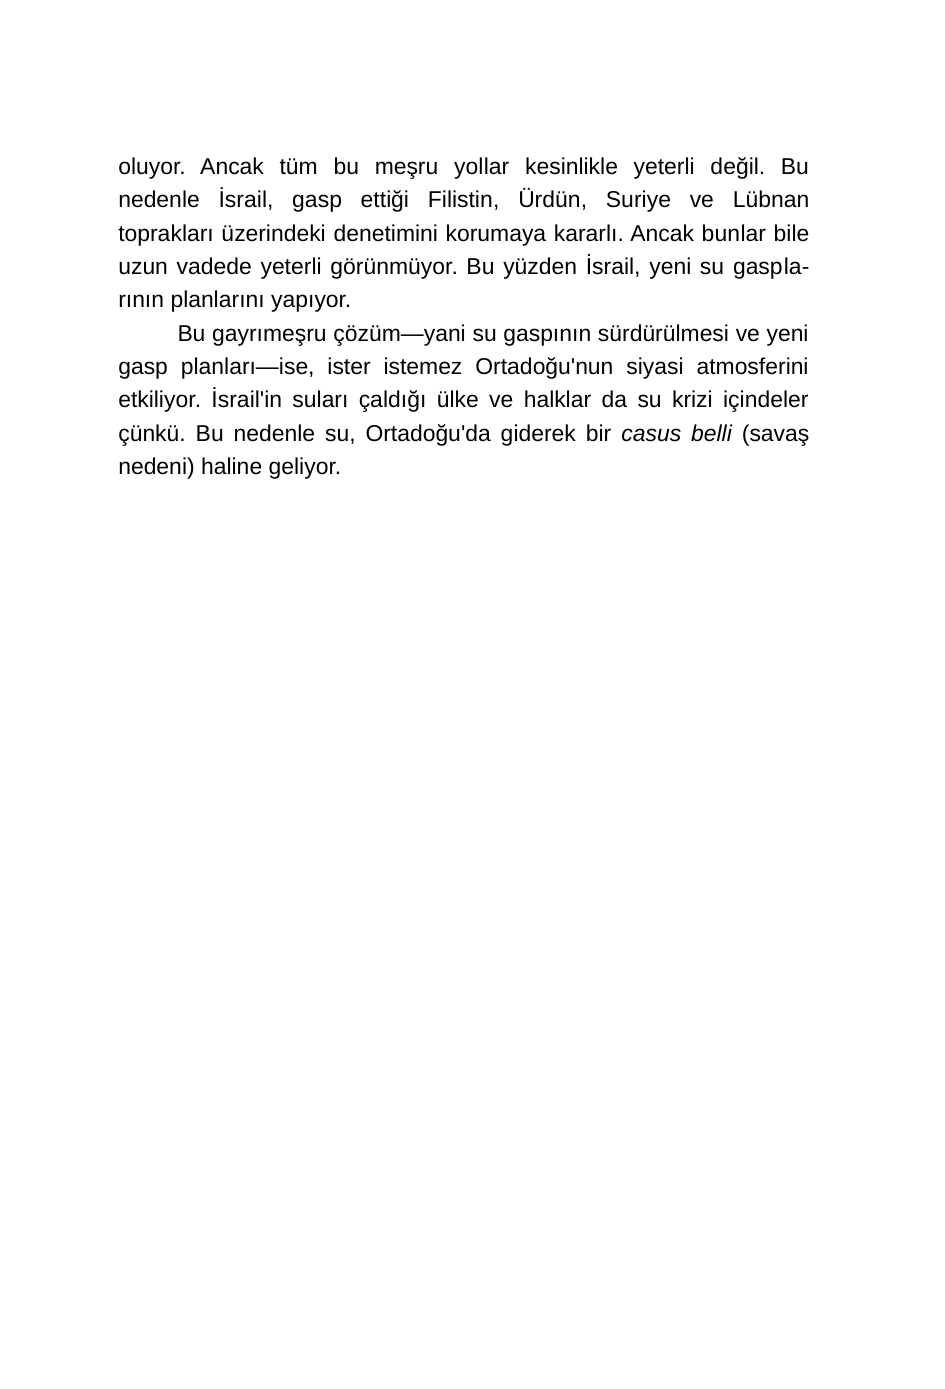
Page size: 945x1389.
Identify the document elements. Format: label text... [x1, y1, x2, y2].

text Bu gayrımeşru çözüm—yani su gaspının sürdürülmesi ve yeni gasp planları—ise, ister istemez Ortadoğu'nun siyasi atmosferini etkiliyor. İs­ra­il'in suları çaldığı ülke ve halklar da su krizi içindeler çünkü. Bu nedenle su, Ortadoğu'da giderek bir casus belli (savaş nedeni) haline geliyor. [118, 314, 809, 481]
text oluyor. Ancak tüm bu meşru yol­lar kesinlikle yeterli değil. Bu nedenle İsrail, gasp ettiği Filistin, Ürdün, Su­ri­ye ve Lübnan toprakları üzerindeki denetimini korumaya kararlı. Ancak bun­lar bile uzun vadede yeterli görünmüyor. Bu yüzden İsrail, yeni su gasp­la­rının planlarını yapıyor. [118, 148, 809, 314]
